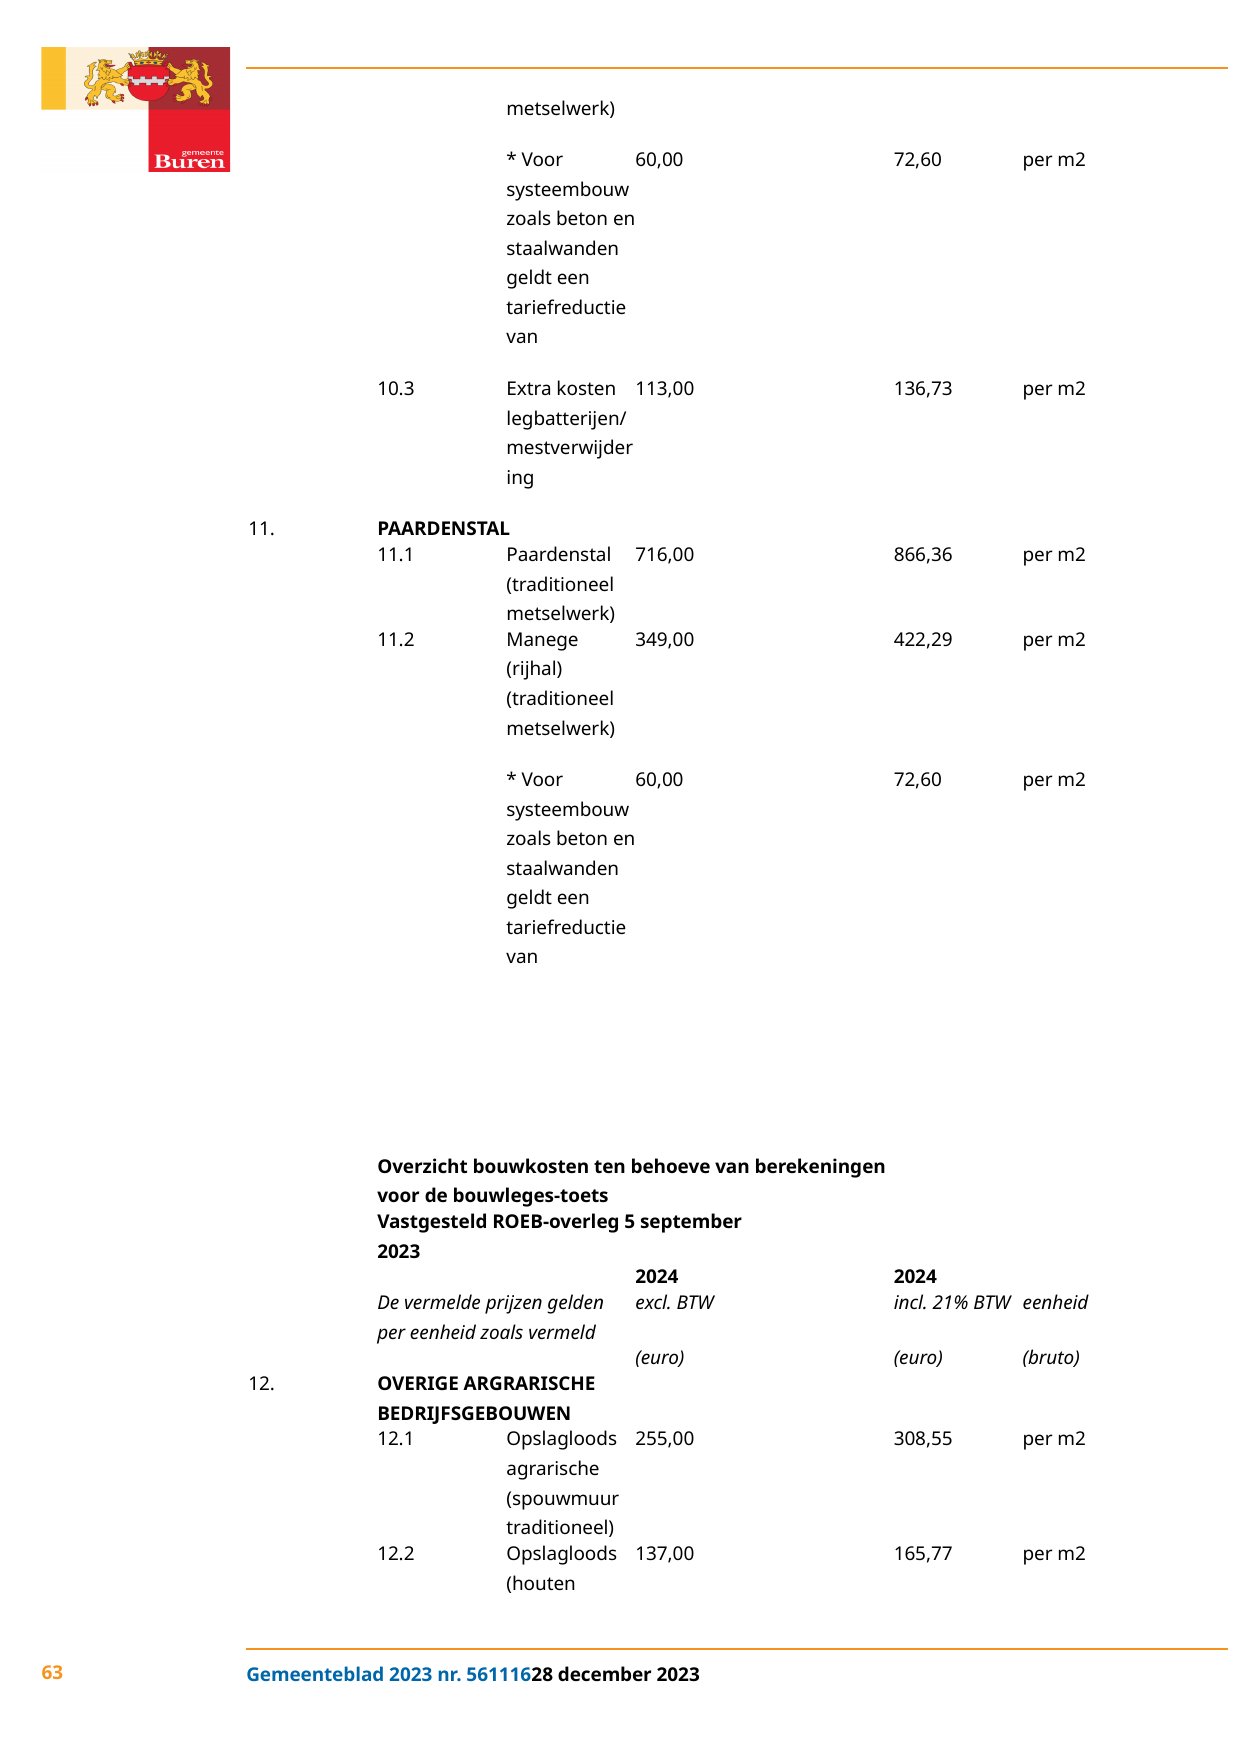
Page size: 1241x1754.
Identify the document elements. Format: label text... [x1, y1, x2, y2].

table_cell [248, 626, 377, 741]
table_cell [764, 741, 893, 766]
table_cell [377, 970, 506, 995]
table_cell [377, 1345, 506, 1370]
table_cell [894, 350, 1022, 375]
table_cell [894, 1370, 1022, 1426]
table_cell [506, 350, 635, 375]
table_cell OVERIGE ARGRARISCHE BEDRIJFSGEBOUWEN [377, 1370, 635, 1426]
table_cell excl. BTW [635, 1289, 764, 1344]
table_cell [764, 1370, 893, 1426]
table_cell [764, 1540, 893, 1595]
table_cell [894, 995, 1022, 1021]
table_cell [248, 1047, 377, 1072]
table_cell [764, 970, 893, 995]
table_cell [894, 1101, 1152, 1127]
table_cell [894, 95, 1022, 121]
table_cell [1023, 1264, 1152, 1289]
table_cell [377, 490, 506, 515]
table_cell 10.3 [377, 375, 506, 490]
table_cell [894, 1153, 1022, 1208]
picture [41, 47, 231, 172]
table_cell 866,36 [894, 541, 1022, 626]
table_cell [1023, 995, 1152, 1021]
table_cell [1023, 350, 1152, 375]
table_cell Manege (rijhal) (traditioneel metselwerk) [506, 626, 635, 741]
table_cell 136,73 [894, 375, 1022, 490]
table_cell (euro) [635, 1345, 764, 1370]
table_cell 12.2 [377, 1540, 506, 1595]
table_cell [764, 1047, 893, 1072]
table_cell [894, 970, 1022, 995]
table_cell [506, 741, 635, 766]
table_cell [764, 1345, 893, 1370]
table_cell [1023, 1153, 1152, 1208]
table_cell [764, 95, 893, 121]
table_cell [248, 1289, 377, 1344]
table_cell [248, 146, 377, 349]
table_cell [377, 95, 506, 121]
table_cell 60,00 [635, 766, 764, 969]
table_cell [635, 95, 764, 121]
table_cell 12.1 [377, 1426, 506, 1540]
table_cell [894, 490, 1022, 515]
table_header [248, 1076, 893, 1153]
table_cell incl. 21% BTW [894, 1289, 1022, 1344]
table_cell [894, 515, 1022, 541]
table_cell [377, 146, 506, 349]
table_cell [248, 1426, 377, 1540]
table_cell 72,60 [894, 766, 1022, 969]
table_cell per m2 [1023, 146, 1152, 349]
table_cell [248, 970, 377, 995]
table_cell [764, 541, 893, 626]
table_cell [635, 1047, 764, 1072]
table_cell 308,55 [894, 1426, 1022, 1540]
table_cell [1023, 741, 1152, 766]
table_cell [248, 95, 377, 121]
table_cell Opslagloods agrarische (spouwmuur traditioneel) [506, 1426, 635, 1540]
table_cell [248, 541, 377, 626]
table_cell Extra kosten legbatterijen/mestverwijdering [506, 375, 635, 490]
table_cell [764, 121, 893, 146]
table_cell [1023, 515, 1152, 541]
table_cell per m2 [1023, 626, 1152, 741]
table_cell [894, 741, 1022, 766]
table_cell [248, 741, 377, 766]
table_cell [377, 1021, 506, 1047]
table_cell [764, 626, 893, 741]
table_cell [248, 995, 377, 1021]
table_cell [635, 515, 764, 541]
table_cell [377, 121, 506, 146]
table_cell [894, 1021, 1022, 1047]
table_cell Opslagloods (houten [506, 1540, 635, 1595]
table_cell [764, 490, 893, 515]
table_cell [377, 995, 506, 1021]
table_cell [635, 350, 764, 375]
table_cell [248, 1264, 377, 1289]
table_cell [1023, 1370, 1152, 1426]
table_cell (euro) [894, 1345, 1022, 1370]
table_cell [764, 1208, 893, 1263]
table_cell [248, 1540, 377, 1595]
table_cell [1023, 95, 1152, 121]
table_cell per m2 [1023, 375, 1152, 490]
table_cell [1023, 1047, 1152, 1072]
table_cell [248, 1370, 377, 1426]
table_cell [1023, 1021, 1152, 1047]
table_cell [377, 741, 506, 766]
table_header [894, 1076, 1152, 1101]
table_cell [248, 375, 377, 490]
table_cell 255,00 [635, 1426, 764, 1540]
table_cell [248, 350, 377, 375]
table_cell [635, 1370, 764, 1426]
table_cell 11.1 [377, 541, 506, 626]
table_cell [248, 1021, 377, 1047]
table_cell [764, 1021, 893, 1047]
table_cell Paardenstal (traditioneel metselwerk) [506, 541, 635, 626]
table_cell [764, 1289, 893, 1344]
table_cell [764, 766, 893, 969]
table_cell Vastgesteld ROEB-overleg 5 september 2023 [377, 1208, 764, 1263]
table_cell (bruto) [1023, 1345, 1152, 1370]
table_cell [506, 121, 635, 146]
table_cell [764, 350, 893, 375]
table_cell metselwerk) [506, 95, 635, 121]
table_cell 165,77 [894, 1540, 1022, 1595]
table_cell [506, 1345, 635, 1370]
table_cell 60,00 [635, 146, 764, 349]
table_cell [764, 1264, 893, 1289]
table_cell [894, 121, 1022, 146]
table_cell [1023, 121, 1152, 146]
table_cell [764, 1426, 893, 1540]
table_cell [506, 490, 635, 515]
table_cell [1023, 1208, 1152, 1263]
table_cell [764, 515, 893, 541]
table_cell [506, 1047, 635, 1072]
table_cell [248, 1208, 377, 1263]
table_cell * Voor systeembouw zoals beton en staalwanden geldt een tariefreductie van [506, 766, 635, 969]
table_cell [1023, 970, 1152, 995]
table_cell 2024 [894, 1264, 1022, 1289]
table_cell [506, 970, 635, 995]
table_cell [377, 766, 506, 969]
table_cell [894, 1047, 1022, 1072]
table_cell Overzicht bouwkosten ten behoeve van berekeningen voor de bouwleges-toets [377, 1153, 893, 1208]
table_cell [506, 1021, 635, 1047]
table_cell [377, 1264, 506, 1289]
table_cell 2024 [635, 1264, 764, 1289]
table_cell per m2 [1023, 1540, 1152, 1595]
table_cell 113,00 [635, 375, 764, 490]
table_cell per m2 [1023, 541, 1152, 626]
table_cell 716,00 [635, 541, 764, 626]
table_cell 349,00 [635, 626, 764, 741]
table_cell [635, 490, 764, 515]
table_cell [635, 970, 764, 995]
table_cell [377, 1047, 506, 1072]
table_cell [248, 766, 377, 969]
table_cell 137,00 [635, 1540, 764, 1595]
table_cell [894, 1127, 1152, 1153]
table_cell [506, 1264, 635, 1289]
table_cell * Voor systeembouw zoals beton en staalwanden geldt een tariefreductie van [506, 146, 635, 349]
table_cell per m2 [1023, 766, 1152, 969]
table_cell [248, 1153, 377, 1208]
table_cell [764, 146, 893, 349]
table_cell [248, 515, 377, 541]
table_cell [248, 121, 377, 146]
table_cell eenheid [1023, 1289, 1152, 1344]
table_cell [635, 1021, 764, 1047]
table_cell De vermelde prijzen gelden per eenheid zoals vermeld [377, 1289, 635, 1344]
table_cell 422,29 [894, 626, 1022, 741]
table_cell [635, 741, 764, 766]
table_cell [894, 1208, 1022, 1263]
table_cell [764, 375, 893, 490]
table_cell [1023, 490, 1152, 515]
table_cell [506, 995, 635, 1021]
table_cell [764, 995, 893, 1021]
table_cell 11.2 [377, 626, 506, 741]
table_cell [377, 350, 506, 375]
table_cell per m2 [1023, 1426, 1152, 1540]
table_cell PAARDENSTAL [377, 515, 635, 541]
table_cell 72,60 [894, 146, 1022, 349]
table_cell [248, 1345, 377, 1370]
table_cell [248, 490, 377, 515]
table_cell [635, 995, 764, 1021]
table_cell [635, 121, 764, 146]
